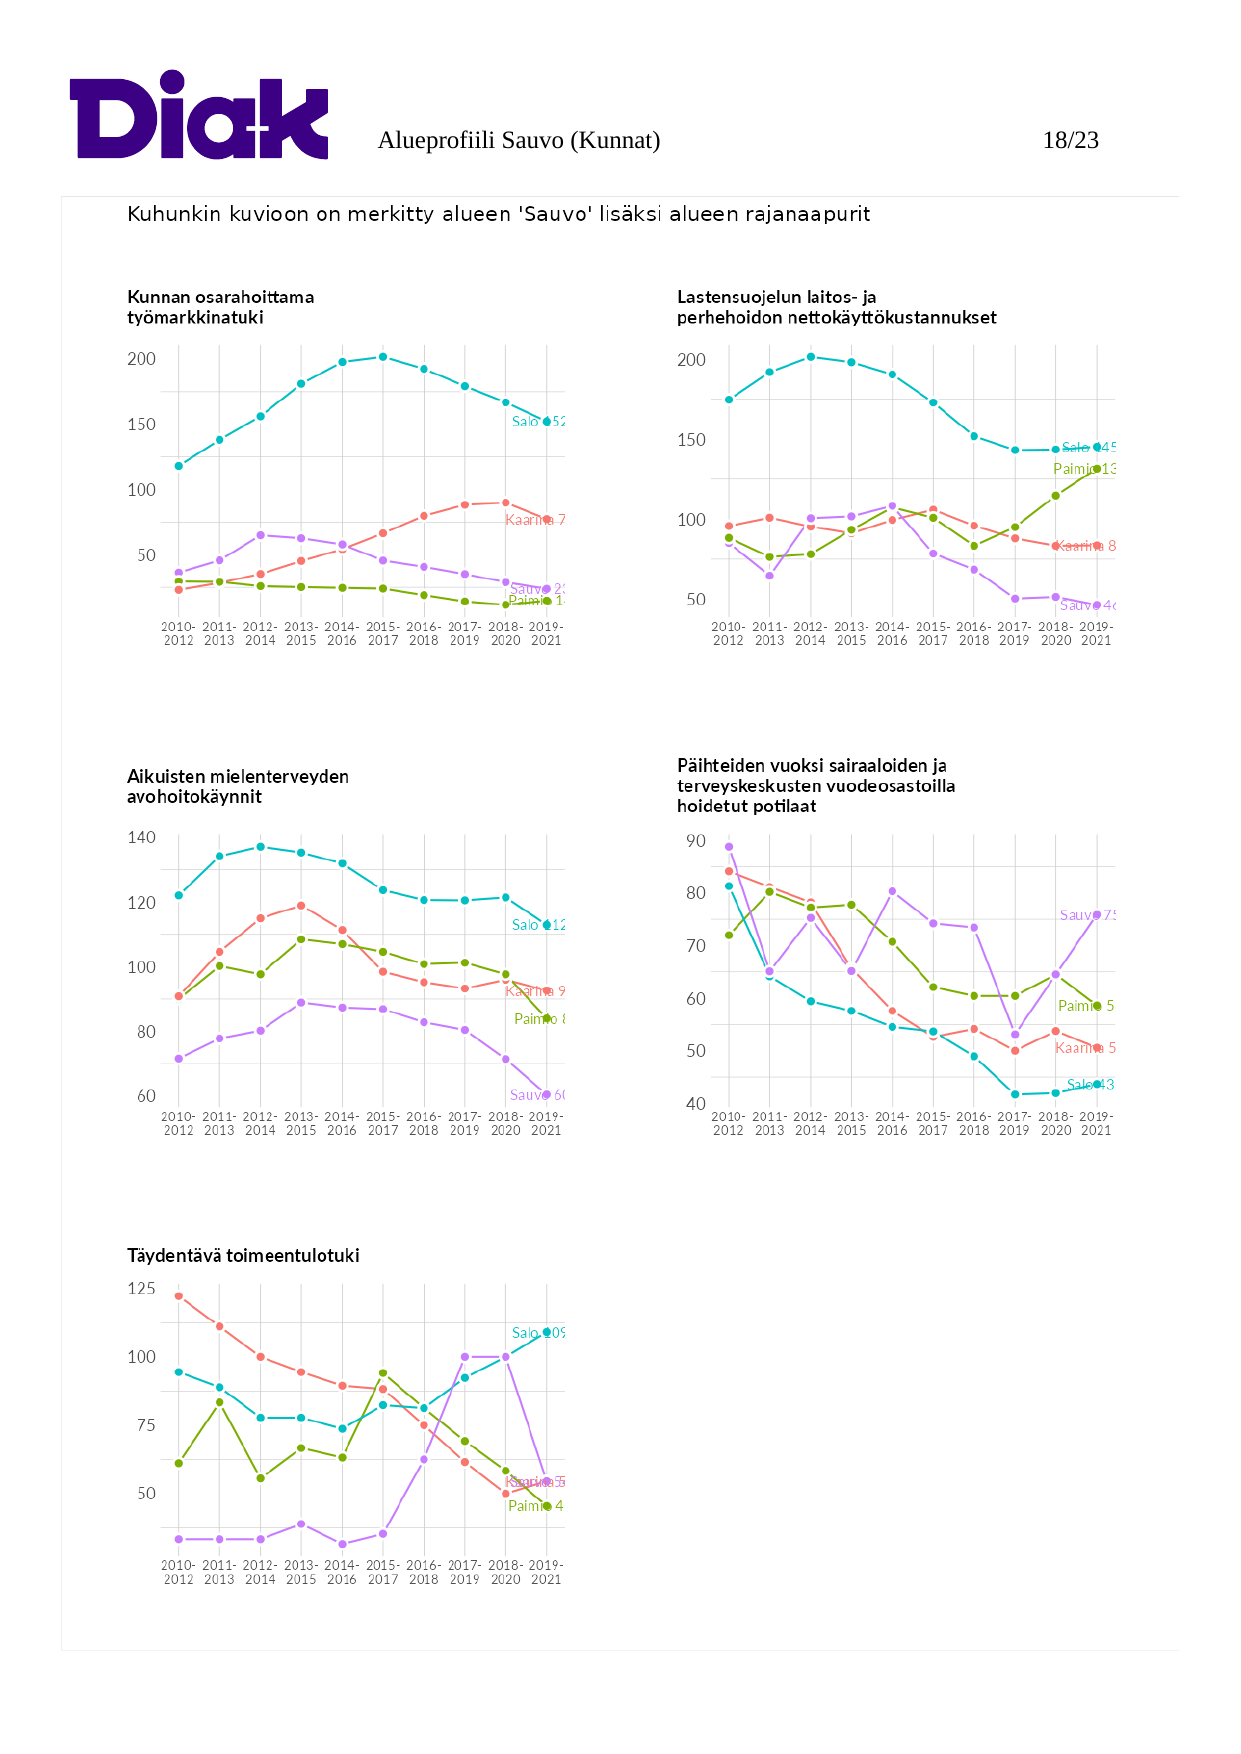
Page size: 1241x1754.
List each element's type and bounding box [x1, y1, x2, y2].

picture [61, 196, 1179, 1651]
